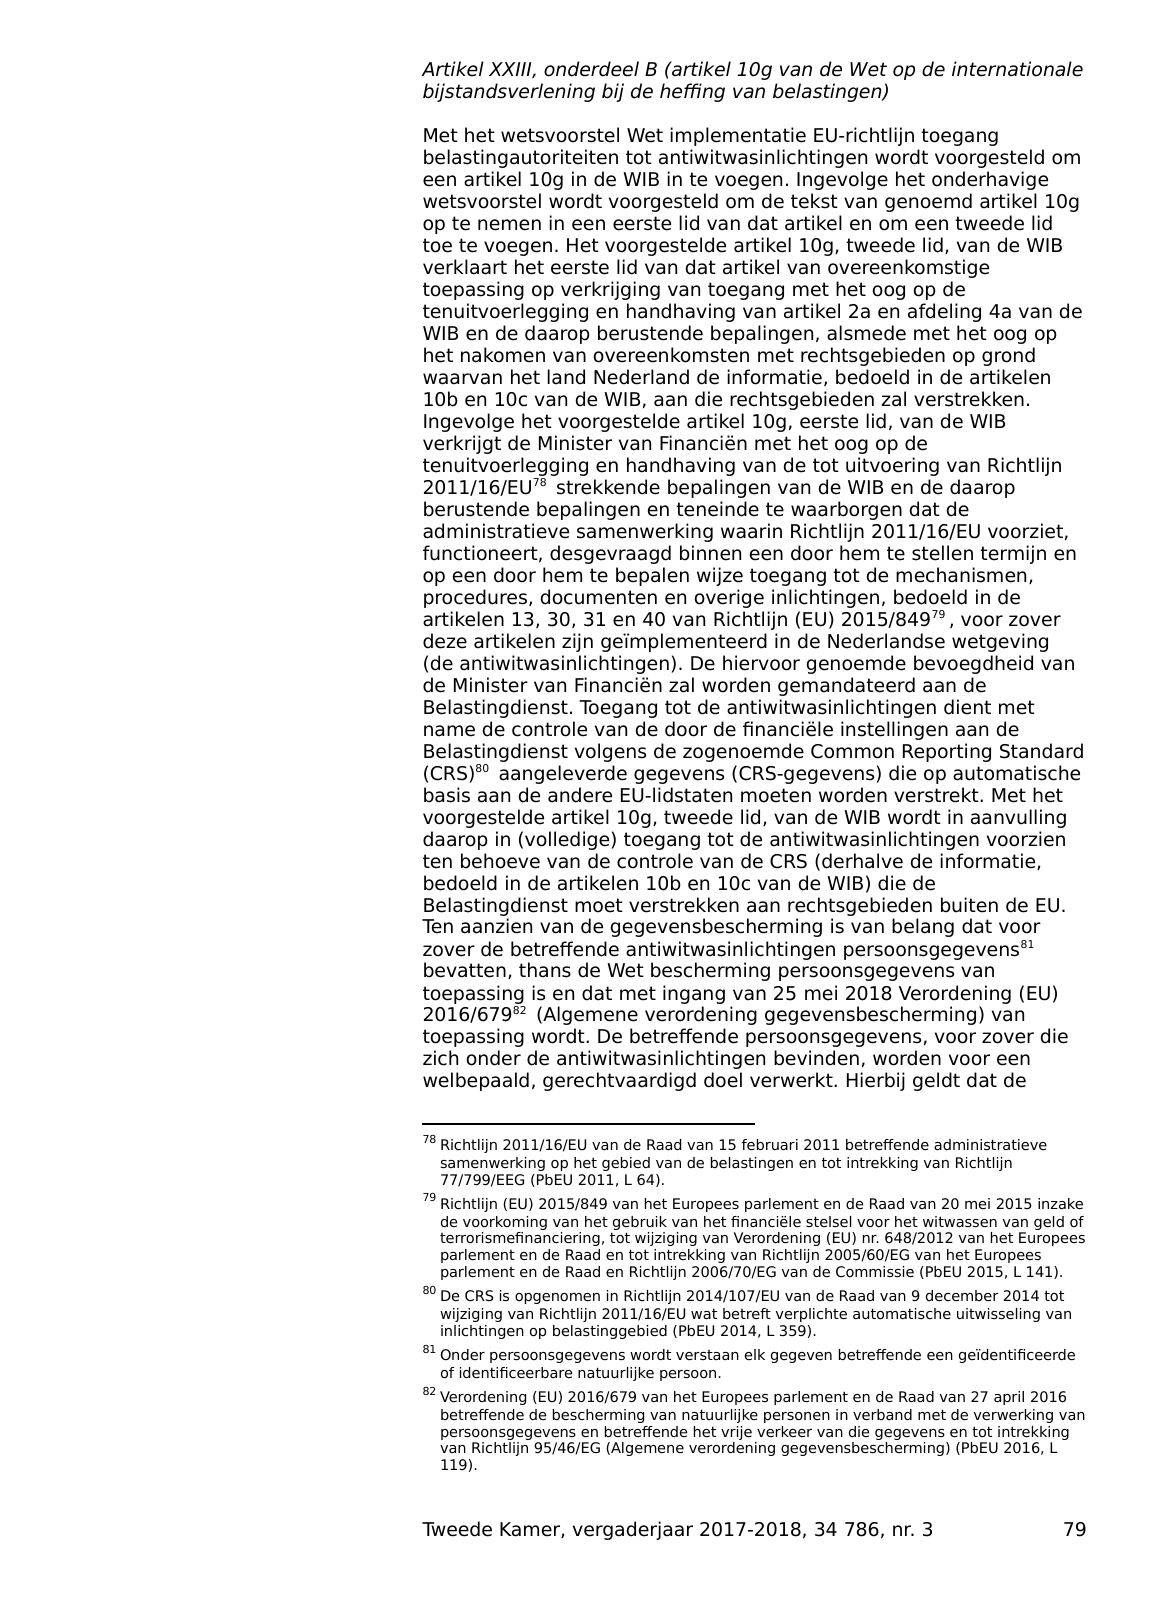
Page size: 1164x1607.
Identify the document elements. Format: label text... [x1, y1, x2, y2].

text Verordening (EU) 2016/679 van het Europees parlement en de Raad van 27 april 2016 betreffende de bescherming van natuurlijke personen in verband met de verwerking van persoonsgegevens en betreffende het vrije verkeer van die gegevens en tot intrekking van Richtlijn 95/46/EG (Algemene verordening gegevensbescherming) (PbEU 2016, L 119). [422, 1385, 1087, 1474]
text Onder persoonsgegevens wordt verstaan elk gegeven betreffende een geïdentificeerde of identificeerbare natuurlijke persoon. [422, 1343, 1087, 1382]
subtitle Artikel XXIII, onderdeel B (artikel 10g van de Wet op de internationale bijstandsverlening bij de heffing van belastingen) [422, 59, 1087, 103]
text Met het wetsvoorstel Wet implementatie EU-richtlijn toegang belastingautoriteiten tot antiwitwasinlichtingen wordt voorgesteld om een artikel 10g in de WIB in te voegen. Ingevolge het onderhavige wetsvoorstel wordt voorgesteld om de tekst van genoemd artikel 10g op te nemen in een eerste lid van dat artikel en om een tweede lid toe te voegen. Het voorgestelde artikel 10g, tweede lid, van de WIB verklaart het eerste lid van dat artikel van overeenkomstige toepassing op verkrijging van toegang met het oog op de tenuitvoerlegging en handhaving van artikel 2a en afdeling 4a van de WIB en de daarop berustende bepalingen, alsmede met het oog op het nakomen van overeenkomsten met rechtsgebieden op grond waarvan het land Nederland de informatie, bedoeld in de artikelen 10b en 10c van de WIB, aan die rechtsgebieden zal verstrekken. Ingevolge het voorgestelde artikel 10g, eerste lid, van de WIB verkrijgt de Minister van Financiën met het oog op de tenuitvoerlegging en handhaving van de tot uitvoering van Richtlijn 2011/16/EU strekkende bepalingen van de WIB en de daarop berustende bepalingen en teneinde te waarborgen dat de administratieve samenwerking waarin Richtlijn 2011/16/EU voorziet, functioneert, desgevraagd binnen een door hem te stellen termijn en op een door hem te bepalen wijze toegang tot de mechanismen, procedures, documenten en overige inlichtingen, bedoeld in de artikelen 13, 30, 31 en 40 van Richtlijn (EU) 2015/849, voor zover deze artikelen zijn geïmplementeerd in de Nederlandse wetgeving (de antiwitwasinlichtingen). De hiervoor genoemde bevoegdheid van de Minister van Financiën zal worden gemandateerd aan de Belastingdienst. Toegang tot de antiwitwasinlichtingen dient met name de controle van de door de financiële instellingen aan de Belastingdienst volgens de zogenoemde Common Reporting Standard (CRS) aangeleverde gegevens (CRS-gegevens) die op automatische basis aan de andere EU-lidstaten moeten worden verstrekt. Met het voorgestelde artikel 10g, tweede lid, van de WIB wordt in aanvulling daarop in (volledige) toegang tot de antiwitwasinlichtingen voorzien ten behoeve van de controle van de CRS (derhalve de informatie, bedoeld in de artikelen 10b en 10c van de WIB) die de Belastingdienst moet verstrekken aan rechtsgebieden buiten de EU. Ten aanzien van de gegevensbescherming is van belang dat voor zover de betreffende antiwitwasinlichtingen persoonsgegevens bevatten, thans de Wet bescherming persoonsgegevens van toepassing is en dat met ingang van 25 mei 2018 Verordening (EU) 2016/679 (Algemene verordening gegevensbescherming) van toepassing wordt. De betreffende persoonsgegevens, voor zover die zich onder de antiwitwasinlichtingen bevinden, worden voor een welbepaald, gerechtvaardigd doel verwerkt. Hierbij geldt dat de [422, 125, 1087, 1092]
text De CRS is opgenomen in Richtlijn 2014/107/EU van de Raad van 9 december 2014 tot wijziging van Richtlijn 2011/16/EU wat betreft verplichte automatische uitwisseling van inlichtingen op belastinggebied (PbEU 2014, L 359). [422, 1284, 1087, 1340]
text Richtlijn 2011/16/EU van de Raad van 15 februari 2011 betreffende administratieve samenwerking op het gebied van de belastingen en tot intrekking van Richtlijn 77/799/EEG (PbEU 2011, L 64). [422, 1133, 1087, 1189]
text Richtlijn (EU) 2015/849 van het Europees parlement en de Raad van 20 mei 2015 inzake de voorkoming van het gebruik van het financiële stelsel voor het witwassen van geld of terrorismefinanciering, tot wijziging van Verordening (EU) nr. 648/2012 van het Europees parlement en de Raad en tot intrekking van Richtlijn 2005/60/EG van het Europees parlement en de Raad en Richtlijn 2006/70/EG van de Commissie (PbEU 2015, L 141). [422, 1192, 1087, 1281]
